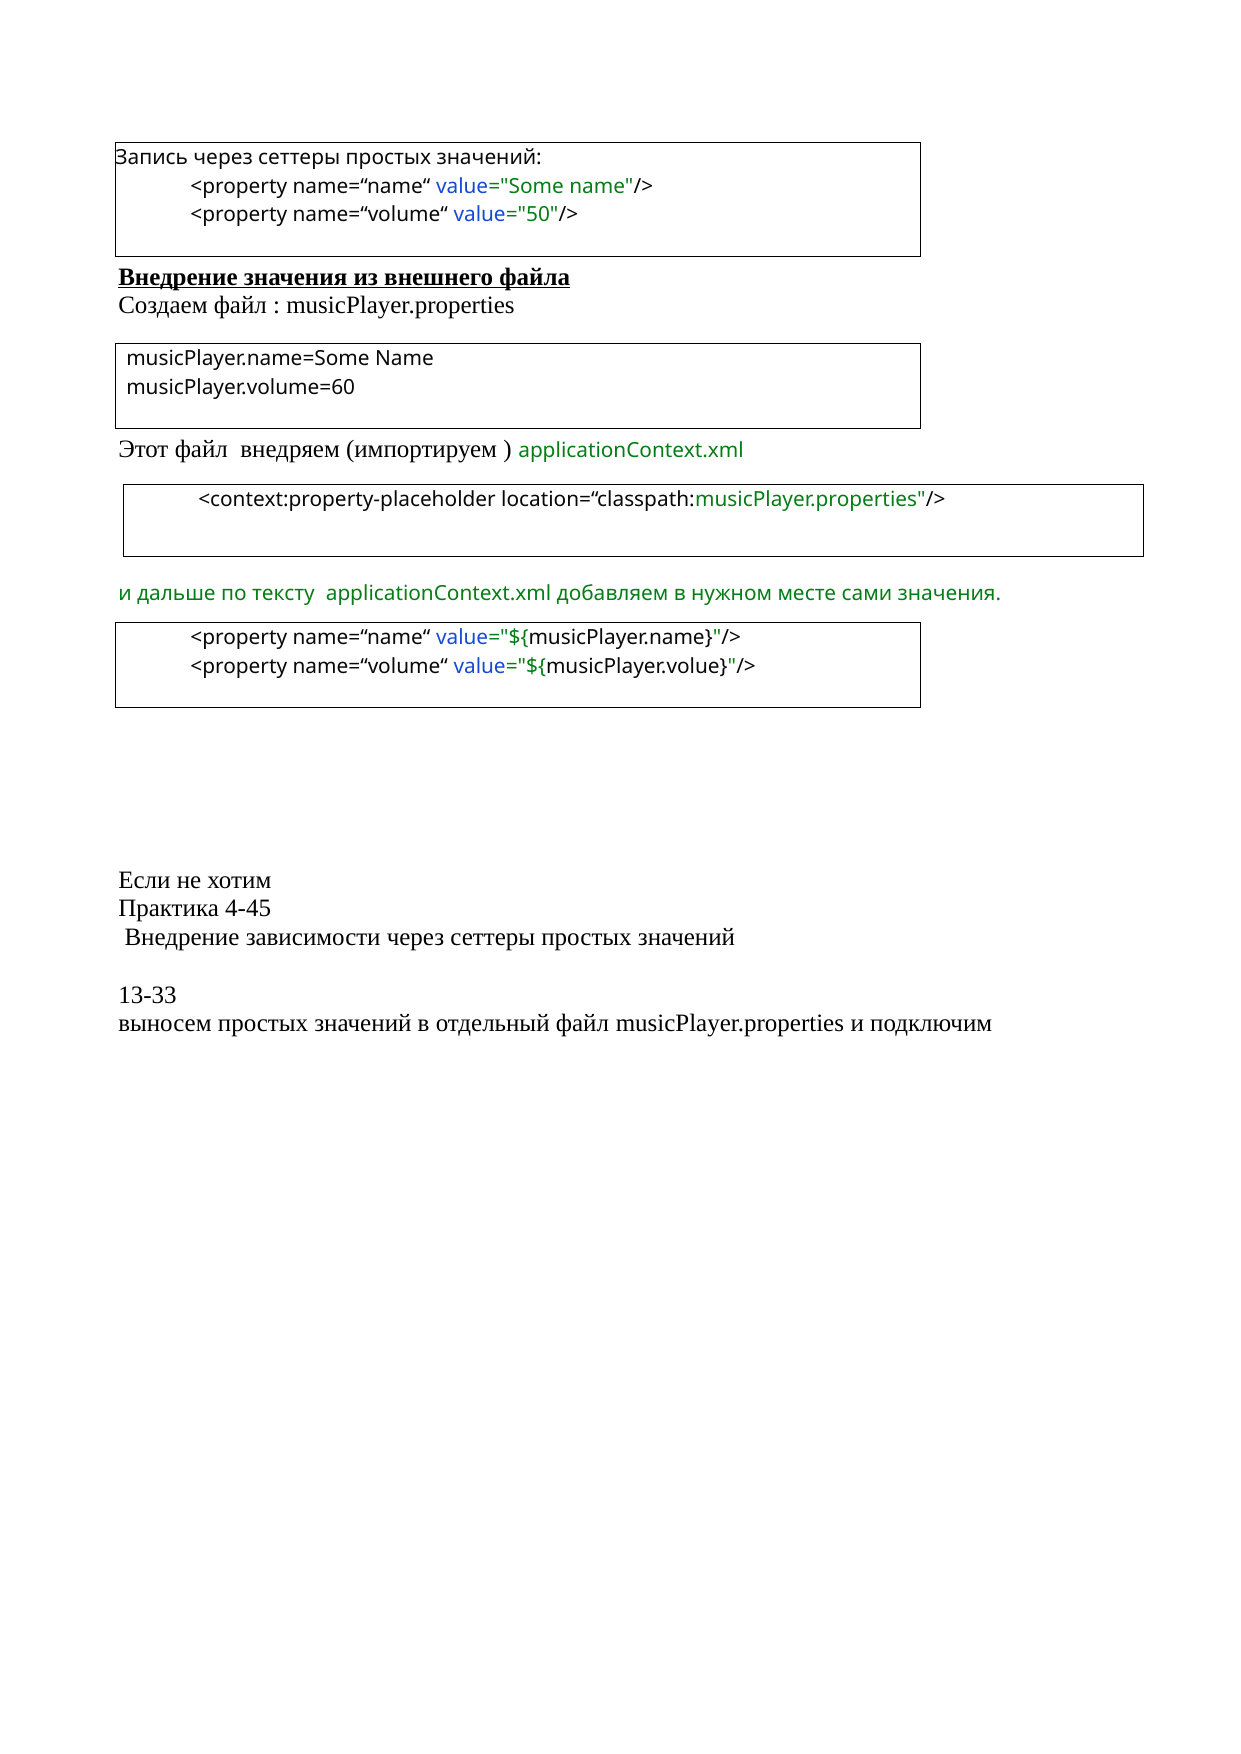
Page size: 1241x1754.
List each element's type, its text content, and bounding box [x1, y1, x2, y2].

text Если не хотим [118, 865, 1122, 893]
text Этот файл внедряем (импортируем ) applicationContext.xml [118, 434, 1122, 464]
text Практика 4-45 [118, 893, 1122, 922]
text Внедрение значения из внешнего файла [118, 262, 1122, 291]
text Внедрение зависимости через сеттеры простых значений [118, 922, 1122, 951]
text и дальше по тексту applicationContext.xml добавляем в нужном месте сами значения. [118, 578, 1122, 607]
text выносем простых значений в отдельный файл musicPlayer.properties и подключим [118, 1008, 1122, 1037]
text 13-33 [118, 980, 1122, 1008]
text Создаем файл : musicPlayer.properties [118, 291, 1122, 319]
